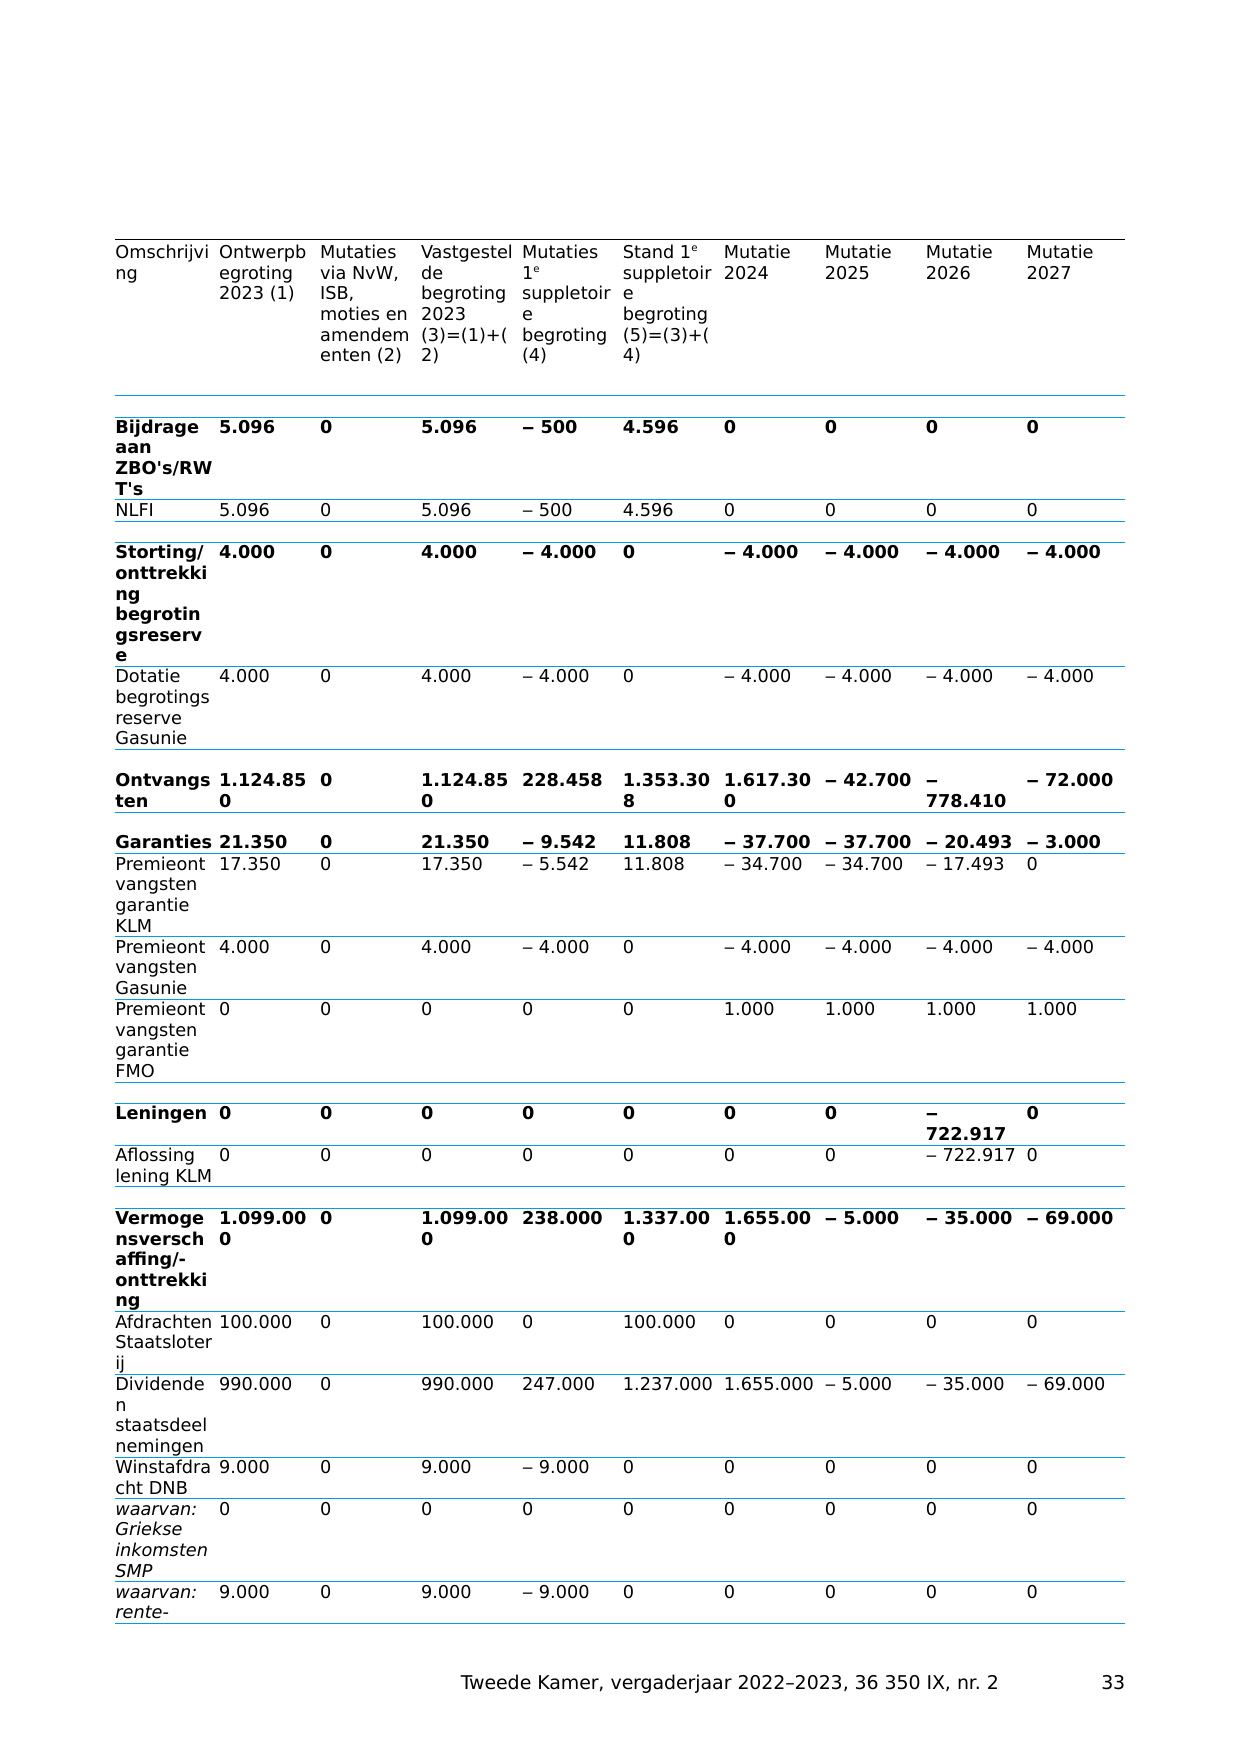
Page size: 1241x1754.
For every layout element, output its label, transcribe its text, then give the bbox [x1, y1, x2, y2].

table_cell [418, 396, 519, 416]
table_header Tabel 12 Budgettaire gevolgen van beleid artikel 3 Financieringsactiviteiten publiek-private sector (bedragen x € 1.000) [115, 191, 1125, 239]
table_cell [721, 396, 822, 416]
table_cell [822, 750, 923, 770]
table_cell 9.000 [216, 1582, 317, 1623]
table_cell ‒ 9.000 [519, 1458, 620, 1498]
table_cell Vermogensverschaffing/-onttrekking [115, 1209, 216, 1311]
table_cell ‒ 35.000 [923, 1209, 1023, 1311]
table_cell 0 [721, 1458, 822, 1498]
table_cell 0 [317, 1000, 418, 1082]
table_cell 0 [317, 1499, 418, 1581]
table_cell 0 [317, 667, 418, 749]
table_cell 0 [721, 418, 822, 499]
table_cell [1024, 396, 1125, 416]
table_cell [1024, 813, 1125, 832]
table_cell 5.096 [418, 418, 519, 499]
table_cell 0 [620, 937, 721, 998]
table_cell ‒ 4.000 [822, 937, 923, 998]
table_cell ‒ 72.000 [1024, 770, 1125, 811]
table_cell 11.808 [620, 833, 721, 853]
table_cell 0 [418, 1146, 519, 1186]
table_cell 0 [923, 500, 1023, 521]
table_cell [923, 396, 1023, 416]
table_cell 0 [317, 543, 418, 666]
table_cell 1.099.000 [216, 1209, 317, 1311]
table_cell ‒ 4.000 [822, 543, 923, 666]
table_cell [418, 1083, 519, 1103]
table_cell 100.000 [418, 1312, 519, 1373]
table_cell 0 [317, 1375, 418, 1456]
table_cell [115, 369, 1125, 395]
table_cell 0 [418, 1499, 519, 1581]
table_cell ‒ 17.493 [923, 854, 1023, 936]
table_cell [822, 522, 923, 542]
table_cell 1.353.308 [620, 770, 721, 811]
table_cell 0 [620, 1146, 721, 1186]
table_cell Stand 1e suppletoire begroting (5)=(3)+(4) [620, 240, 721, 369]
table_cell ‒ 4.000 [923, 667, 1023, 749]
table_cell 0 [317, 1312, 418, 1373]
table_cell 0 [1024, 854, 1125, 936]
table_cell [721, 750, 822, 770]
table_cell 0 [1024, 418, 1125, 499]
table_cell Vastgestelde begroting 2023 (3)=(1)+(2) [418, 240, 519, 369]
table_cell [923, 813, 1023, 832]
table_cell 1.124.850 [216, 770, 317, 811]
table_cell ‒ 4.000 [519, 667, 620, 749]
table_cell 0 [620, 1000, 721, 1082]
table_cell ‒ 37.700 [822, 833, 923, 853]
table_cell NLFI [115, 500, 216, 521]
table_cell [317, 1187, 418, 1207]
table_cell Mutatie 2025 [822, 240, 923, 369]
table_cell ‒ 4.000 [721, 667, 822, 749]
table_cell Dividenden staatsdeelnemingen [115, 1375, 216, 1456]
table_cell 0 [620, 1582, 721, 1623]
table_cell 5.096 [418, 500, 519, 521]
table_cell 11.808 [620, 854, 721, 936]
table_cell [216, 813, 317, 832]
table_cell 0 [1024, 500, 1125, 521]
table_cell 0 [620, 667, 721, 749]
table_cell 0 [1024, 1458, 1125, 1498]
table_cell ‒ 3.000 [1024, 833, 1125, 853]
table_cell 17.350 [418, 854, 519, 936]
table_cell 0 [519, 1499, 620, 1581]
table_cell 0 [620, 1458, 721, 1498]
table_cell [519, 1083, 620, 1103]
table_cell Winstafdracht DNB [115, 1458, 216, 1498]
table_cell ‒ 4.000 [822, 667, 923, 749]
table_cell 4.000 [418, 543, 519, 666]
table_cell Leningen [115, 1104, 216, 1144]
table_cell [620, 750, 721, 770]
table_cell 0 [923, 1582, 1023, 1623]
table_cell ‒ 4.000 [721, 543, 822, 666]
table_cell Ontwerpbegroting 2023 (1) [216, 240, 317, 369]
table_cell 1.099.000 [418, 1209, 519, 1311]
table_cell 0 [822, 1582, 923, 1623]
table_cell 0 [620, 543, 721, 666]
table_cell [923, 1083, 1023, 1103]
table_cell [519, 522, 620, 542]
table_cell 17.350 [216, 854, 317, 936]
table_cell [216, 522, 317, 542]
table_cell 0 [216, 1000, 317, 1082]
table_cell ‒ 20.493 [923, 833, 1023, 853]
table_cell 4.000 [216, 543, 317, 666]
table_cell 0 [317, 937, 418, 998]
table_cell [418, 813, 519, 832]
table_cell Aflossing lening KLM [115, 1146, 216, 1186]
table_cell 0 [317, 1104, 418, 1144]
table_cell [1024, 1187, 1125, 1207]
table_cell [822, 1083, 923, 1103]
table_cell 0 [216, 1499, 317, 1581]
table_cell ‒ 500 [519, 500, 620, 521]
table_cell 5.096 [216, 418, 317, 499]
table_cell 0 [418, 1104, 519, 1144]
table_cell Premieontvangsten garantie KLM [115, 854, 216, 936]
table_cell 0 [923, 418, 1023, 499]
table_cell 1.000 [923, 1000, 1023, 1082]
table_cell 0 [923, 1458, 1023, 1498]
table_cell ‒ 9.542 [519, 833, 620, 853]
table_cell 0 [317, 500, 418, 521]
table_cell [519, 750, 620, 770]
table_cell 0 [1024, 1146, 1125, 1186]
table_cell 1.124.850 [418, 770, 519, 811]
table_cell 4.000 [216, 667, 317, 749]
table_cell ‒ 34.700 [822, 854, 923, 936]
table_cell 0 [317, 770, 418, 811]
table_cell 247.000 [519, 1375, 620, 1456]
table_cell 4.596 [620, 500, 721, 521]
table_cell 0 [721, 1582, 822, 1623]
table_cell [216, 396, 317, 416]
table_cell 0 [317, 1146, 418, 1186]
table_cell [216, 1083, 317, 1103]
table_cell [115, 1187, 216, 1207]
table_cell [721, 522, 822, 542]
table_cell ‒ 722.917 [923, 1146, 1023, 1186]
table_cell 228.458 [519, 770, 620, 811]
table_cell [519, 396, 620, 416]
table_cell ‒ 35.000 [923, 1375, 1023, 1456]
table_cell ‒ 778.410 [923, 770, 1023, 811]
table_cell ‒ 500 [519, 418, 620, 499]
table_cell waarvan: rente- [115, 1582, 216, 1623]
table_cell 4.000 [216, 937, 317, 998]
table_cell Dotatie begrotingsreserve Gasunie [115, 667, 216, 749]
table_cell [822, 813, 923, 832]
table_cell [519, 813, 620, 832]
table_cell ‒ 4.000 [519, 937, 620, 998]
table_cell 0 [1024, 1312, 1125, 1373]
table_cell Premieontvangsten Gasunie [115, 937, 216, 998]
table_cell ‒ 69.000 [1024, 1375, 1125, 1456]
table_cell [418, 750, 519, 770]
table_cell [519, 1187, 620, 1207]
table_cell 0 [418, 1000, 519, 1082]
table_cell [620, 1187, 721, 1207]
table_cell 0 [620, 1499, 721, 1581]
table_cell 0 [317, 418, 418, 499]
table_cell 0 [822, 1458, 923, 1498]
table_cell 0 [317, 1209, 418, 1311]
table_cell 100.000 [216, 1312, 317, 1373]
table_cell 0 [721, 1146, 822, 1186]
table_cell 21.350 [216, 833, 317, 853]
table_cell Mutaties via NvW, ISB, moties en amendementen (2) [317, 240, 418, 369]
table_cell ‒ 5.000 [822, 1375, 923, 1456]
table_cell 0 [519, 1000, 620, 1082]
table_cell 0 [317, 1582, 418, 1623]
table_cell 1.237.000 [620, 1375, 721, 1456]
table_cell 1.000 [721, 1000, 822, 1082]
table_cell [721, 1187, 822, 1207]
table_cell ‒ 5.000 [822, 1209, 923, 1311]
table_cell ‒ 4.000 [519, 543, 620, 666]
table_cell 0 [216, 1104, 317, 1144]
table_cell 0 [822, 500, 923, 521]
table_cell [216, 750, 317, 770]
table_cell Storting/onttrekking begrotingsreserve [115, 543, 216, 666]
table_cell ‒ 4.000 [1024, 667, 1125, 749]
table_cell 21.350 [418, 833, 519, 853]
table_cell 0 [216, 1146, 317, 1186]
table_cell 1.000 [822, 1000, 923, 1082]
table_cell [721, 813, 822, 832]
table_cell Garanties [115, 833, 216, 853]
table_cell 0 [721, 1104, 822, 1144]
table_cell 0 [317, 854, 418, 936]
table_cell 0 [721, 1312, 822, 1373]
table_cell ‒ 4.000 [1024, 543, 1125, 666]
table_cell Omschrijving [115, 240, 216, 369]
table_cell 1.337.000 [620, 1209, 721, 1311]
table_cell [418, 522, 519, 542]
table_cell 1.000 [1024, 1000, 1125, 1082]
table_cell [923, 522, 1023, 542]
table_cell 5.096 [216, 500, 317, 521]
table_cell ‒ 5.542 [519, 854, 620, 936]
table_cell [620, 1083, 721, 1103]
table_cell ‒ 4.000 [721, 937, 822, 998]
table_cell [317, 813, 418, 832]
table_cell 0 [822, 1499, 923, 1581]
table_cell [115, 813, 216, 832]
table_cell [115, 750, 216, 770]
table_cell ‒ 34.700 [721, 854, 822, 936]
table_cell [923, 750, 1023, 770]
table_cell [923, 1187, 1023, 1207]
table_cell 1.617.300 [721, 770, 822, 811]
table_cell [216, 1187, 317, 1207]
table_cell [620, 522, 721, 542]
table_cell 9.000 [418, 1582, 519, 1623]
table_cell ‒ 722.917 [923, 1104, 1023, 1144]
table_cell 0 [822, 1104, 923, 1144]
table_cell 0 [822, 418, 923, 499]
table_cell 0 [822, 1312, 923, 1373]
table_cell 0 [923, 1312, 1023, 1373]
table_cell ‒ 9.000 [519, 1582, 620, 1623]
table_cell [620, 813, 721, 832]
table_cell 1.655.000 [721, 1375, 822, 1456]
table_cell [115, 1083, 216, 1103]
table_cell [620, 396, 721, 416]
table_cell waarvan: Griekse inkomsten SMP [115, 1499, 216, 1581]
table_cell [822, 396, 923, 416]
table_cell 0 [822, 1146, 923, 1186]
table_cell 0 [721, 500, 822, 521]
table_cell 4.000 [418, 937, 519, 998]
table_cell Mutatie 2024 [721, 240, 822, 369]
table_cell ‒ 4.000 [1024, 937, 1125, 998]
table_cell [317, 750, 418, 770]
table_cell [1024, 522, 1125, 542]
table_cell 0 [721, 1499, 822, 1581]
table_cell [721, 1083, 822, 1103]
table_cell ‒ 37.700 [721, 833, 822, 853]
table_cell 4.596 [620, 418, 721, 499]
table_cell Ontvangsten [115, 770, 216, 811]
table_cell [317, 396, 418, 416]
table_cell 4.000 [418, 667, 519, 749]
table_cell 1.655.000 [721, 1209, 822, 1311]
table_cell [1024, 750, 1125, 770]
table_cell ‒ 4.000 [923, 543, 1023, 666]
table_cell [115, 522, 216, 542]
table_cell Mutatie 2027 [1024, 240, 1125, 369]
table_cell 0 [1024, 1104, 1125, 1144]
table_cell Mutatie 2026 [923, 240, 1023, 369]
table_cell 0 [923, 1499, 1023, 1581]
table_cell Premieontvangsten garantie FMO [115, 1000, 216, 1082]
table_cell 0 [1024, 1582, 1125, 1623]
table_cell 0 [620, 1104, 721, 1144]
table_cell 0 [519, 1146, 620, 1186]
table_cell Bijdrage aan ZBO's/RWT's [115, 418, 216, 499]
table_cell 0 [1024, 1499, 1125, 1581]
table_cell 0 [519, 1312, 620, 1373]
table_cell [317, 1083, 418, 1103]
table_cell 0 [317, 1458, 418, 1498]
table_cell ‒ 42.700 [822, 770, 923, 811]
table_cell 0 [519, 1104, 620, 1144]
table_cell 0 [317, 833, 418, 853]
table_cell 9.000 [418, 1458, 519, 1498]
table_cell Afdrachten Staatsloterij [115, 1312, 216, 1373]
table_cell ‒ 4.000 [923, 937, 1023, 998]
table_cell 990.000 [418, 1375, 519, 1456]
table_cell [115, 396, 216, 416]
table_cell [418, 1187, 519, 1207]
table_cell [317, 522, 418, 542]
table_cell [1024, 1083, 1125, 1103]
table_cell 9.000 [216, 1458, 317, 1498]
table_cell 238.000 [519, 1209, 620, 1311]
table_cell 100.000 [620, 1312, 721, 1373]
table_cell 990.000 [216, 1375, 317, 1456]
table_cell ‒ 69.000 [1024, 1209, 1125, 1311]
table_cell [822, 1187, 923, 1207]
table_cell Mutaties 1e suppletoire begroting (4) [519, 240, 620, 369]
